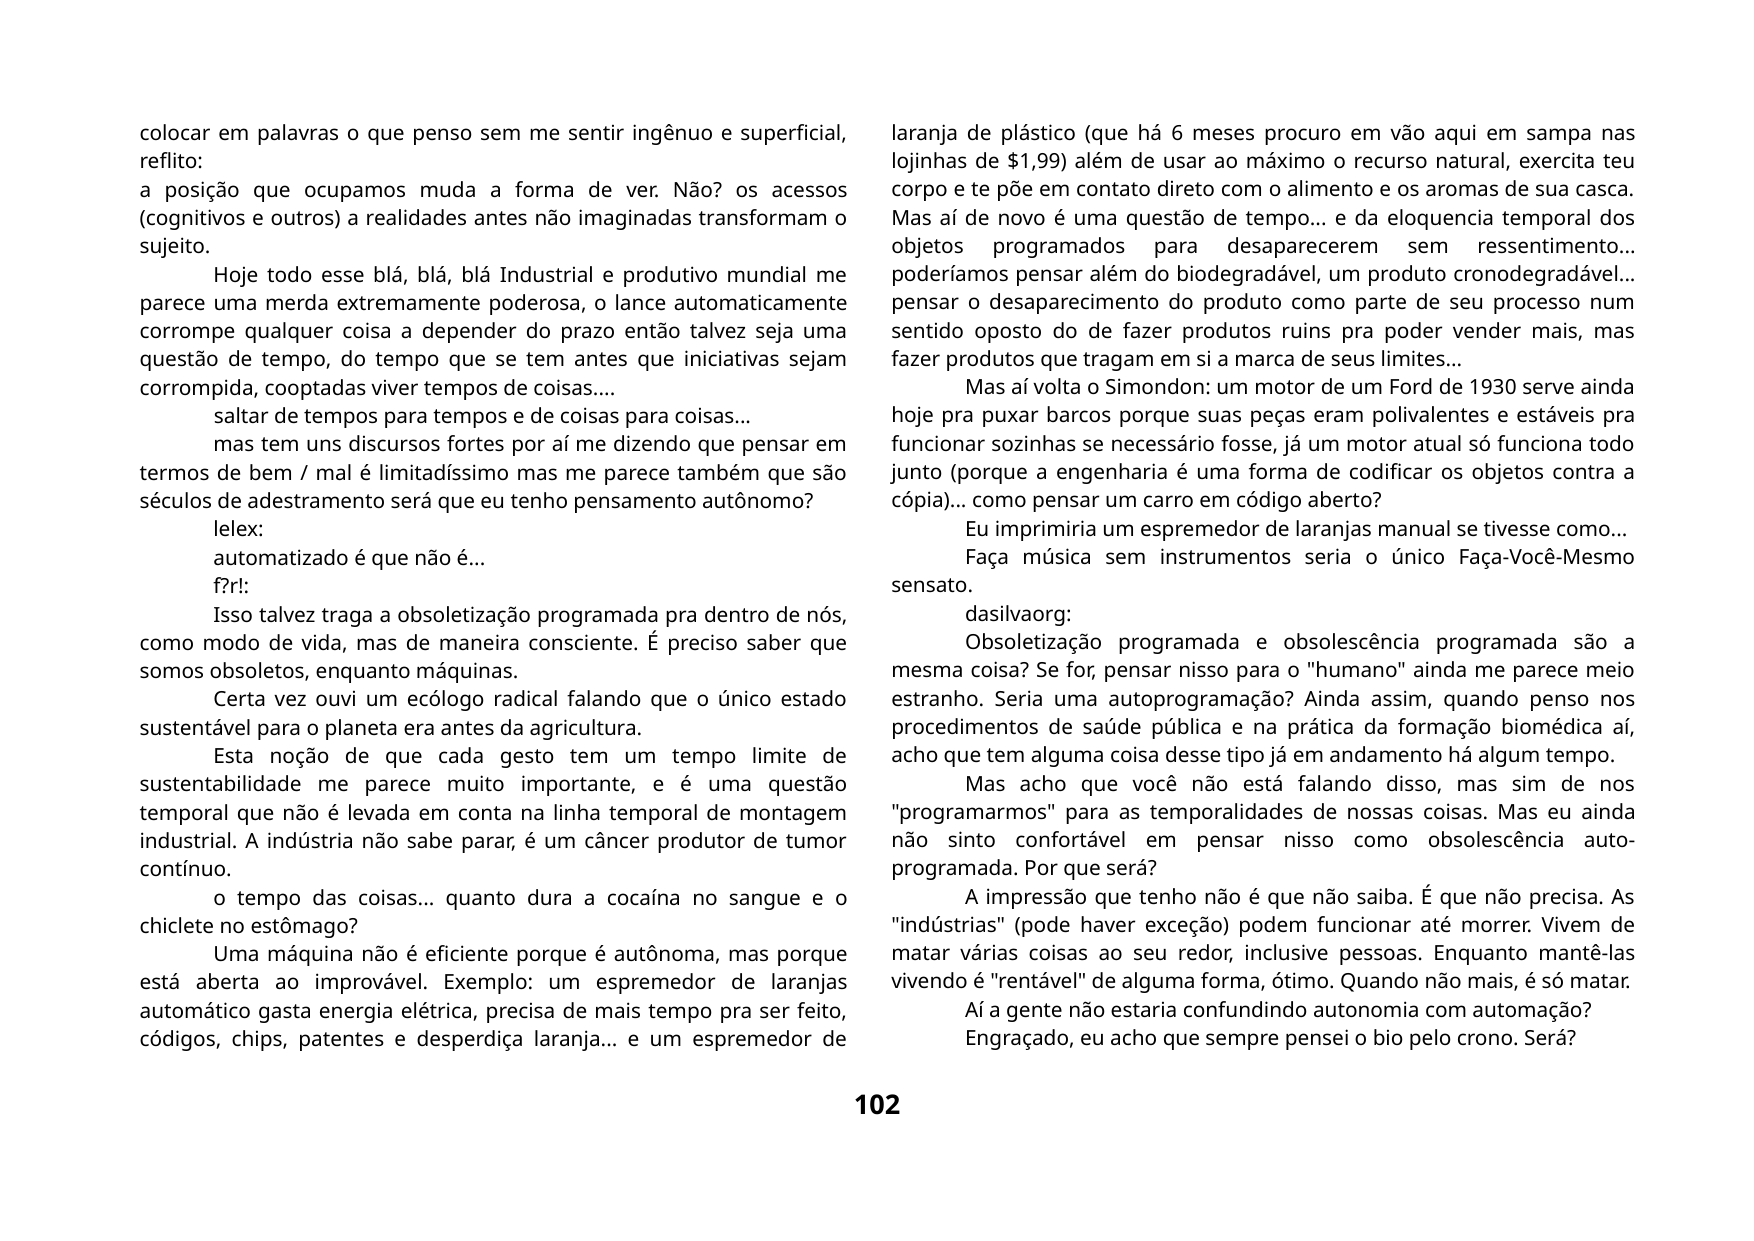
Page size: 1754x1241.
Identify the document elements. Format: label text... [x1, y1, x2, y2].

text laranja de plástico (que há 6 meses procuro em vão aqui em sampa nas lojinhas de $1,99) além de usar ao máximo o recurso natural, exercita teu corpo e te põe em contato direto com o alimento e os aromas de sua casca. Mas aí de novo é uma questão de tempo... e da eloquencia temporal dos objetos programados para desaparecerem sem ressentimento... poderíamos pensar além do biodegradável, um produto cronodegradável... pensar o desaparecimento do produto como parte de seu processo num sentido oposto do de fazer produtos ruins pra poder vender mais, mas fazer produtos que tragam em si a marca de seus limites... [891, 118, 1636, 372]
text Isso talvez traga a obsoletização programada pra dentro de nós, como modo de vida, mas de maneira consciente. É preciso saber que somos obsoletos, enquanto máquinas. [139, 600, 848, 684]
text automatizado é que não é... [139, 543, 848, 571]
text Hoje todo esse blá, blá, blá Industrial e produtivo mundial me parece uma merda extremamente poderosa, o lance automaticamente corrompe qualquer coisa a depender do prazo então talvez seja uma questão de tempo, do tempo que se tem antes que iniciativas sejam corrompida, cooptadas viver tempos de coisas.... [139, 260, 848, 401]
text o tempo das coisas... quanto dura a cocaína no sangue e o chiclete no estômago? [139, 883, 848, 939]
text Mas aí volta o Simondon: um motor de um Ford de 1930 serve ainda hoje pra puxar barcos porque suas peças eram polivalentes e estáveis pra funcionar sozinhas se necessário fosse, já um motor atual só funciona todo junto (porque a engenharia é uma forma de codificar os objetos contra a cópia)... como pensar um carro em código aberto? [891, 372, 1636, 514]
text Engraçado, eu acho que sempre pensei o bio pelo crono. Será? [891, 1023, 1636, 1052]
text Certa vez ouvi um ecólogo radical falando que o único estado sustentável para o planeta era antes da agricultura. [139, 684, 848, 741]
text colocar em palavras o que penso sem me sentir ingênuo e superficial, reflito: [139, 118, 848, 175]
text Aí a gente não estaria confundindo autonomia com automação? [891, 995, 1636, 1023]
text Eu imprimiria um espremedor de laranjas manual se tivesse como... [891, 514, 1636, 542]
text Mas acho que você não está falando disso, mas sim de nos "programarmos" para as temporalidades de nossas coisas. Mas eu ainda não sinto confortável em pensar nisso como obsolescência auto-programada. Por que será? [891, 769, 1636, 882]
text a posição que ocupamos muda a forma de ver. Não? os acessos (cognitivos e outros) a realidades antes não imaginadas transformam o sujeito. [139, 175, 848, 260]
text Esta noção de que cada gesto tem um tempo limite de sustentabilidade me parece muito importante, e é uma questão temporal que não é levada em conta na linha temporal de montagem industrial. A indústria não sabe parar, é um câncer produtor de tumor contínuo. [139, 741, 848, 883]
text Faça música sem instrumentos seria o único Faça-Você-Mesmo sensato. [891, 542, 1636, 599]
text lelex: [139, 514, 848, 543]
text A impressão que tenho não é que não saiba. É que não precisa. As "indústrias" (pode haver exceção) podem funcionar até morrer. Vivem de matar várias coisas ao seu redor, inclusive pessoas. Enquanto mantê-las vivendo é "rentável" de alguma forma, ótimo. Quando não mais, é só matar. [891, 882, 1636, 995]
text Obsoletização programada e obsolescência programada são a mesma coisa? Se for, pensar nisso para o "humano" ainda me parece meio estranho. Seria uma autoprogramação? Ainda assim, quando penso nos procedimentos de saúde pública e na prática da formação biomédica aí, acho que tem alguma coisa desse tipo já em andamento há algum tempo. [891, 627, 1636, 769]
text mas tem uns discursos fortes por aí me dizendo que pensar em termos de bem / mal é limitadíssimo mas me parece também que são séculos de adestramento será que eu tenho pensamento autônomo? [139, 429, 848, 514]
text f?r!: [139, 571, 848, 600]
text saltar de tempos para tempos e de coisas para coisas... [113, 401, 848, 429]
text Uma máquina não é eficiente porque é autônoma, mas porque está aberta ao improvável. Exemplo: um espremedor de laranjas automático gasta energia elétrica, precisa de mais tempo pra ser feito, códigos, chips, patentes e desperdiça laranja... e um espremedor de [139, 939, 848, 1052]
text dasilvaorg: [891, 599, 1636, 627]
